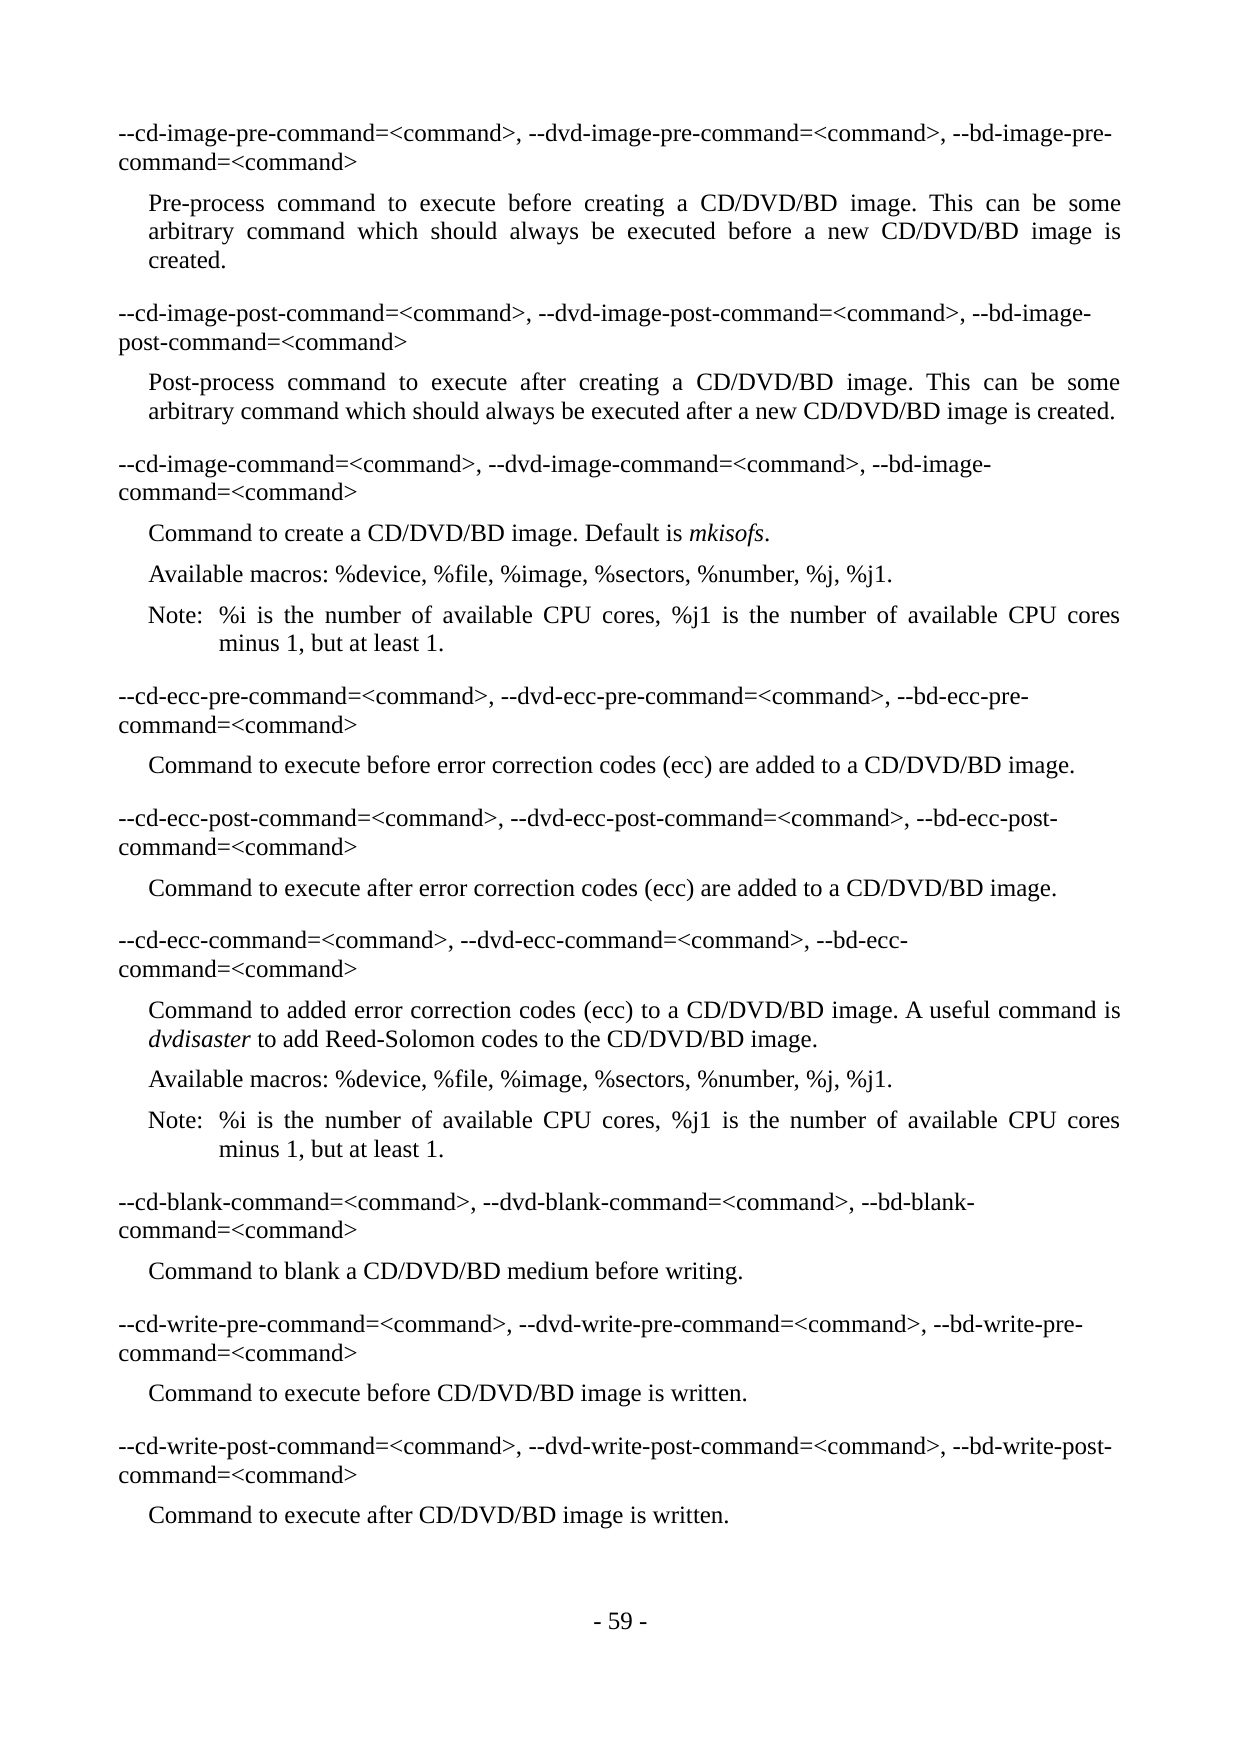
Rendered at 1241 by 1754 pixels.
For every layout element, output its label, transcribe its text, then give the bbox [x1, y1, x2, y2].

title --cd-image-command=<command>, --dvd-image-command=<command>, --bd-image-command=<command> [118, 449, 1122, 506]
text Command to added error correction codes (ecc) to a CD/DVD/BD image. A useful command is dvdisaster to add Reed-Solomon codes to the CD/DVD/BD image. [148, 995, 1122, 1052]
title --cd-ecc-command=<command>, --dvd-ecc-command=<command>, --bd-ecc-command=<command> [118, 926, 1122, 983]
text Command to execute before error correction codes (ecc) are added to a CD/DVD/BD image. [148, 751, 1122, 779]
text Available macros: %device, %file, %image, %sectors, %number, %j, %j1. [148, 1064, 1122, 1093]
title --cd-write-post-command=<command>, --dvd-write-post-command=<command>, --bd-write-post-command=<command> [118, 1431, 1122, 1488]
text Command to create a CD/DVD/BD image. Default is mkisofs. [148, 518, 1122, 547]
text Available macros: %device, %file, %image, %sectors, %number, %j, %j1. [148, 559, 1122, 588]
text Command to blank a CD/DVD/BD medium before writing. [148, 1256, 1122, 1285]
title --cd-ecc-pre-command=<command>, --dvd-ecc-pre-command=<command>, --bd-ecc-pre-command=<command> [118, 681, 1122, 739]
title --cd-image-post-command=<command>, --dvd-image-post-command=<command>, --bd-image-post-command=<command> [118, 298, 1122, 355]
text Note: %i is the number of available CPU cores, %j1 is the number of available CPU cores minus 1, but at least 1. [148, 1105, 1122, 1163]
text Command to execute after CD/DVD/BD image is written. [148, 1501, 1122, 1529]
text Command to execute before CD/DVD/BD image is written. [148, 1378, 1122, 1407]
text Command to execute after error correction codes (ecc) are added to a CD/DVD/BD image. [148, 873, 1122, 902]
title --cd-write-pre-command=<command>, --dvd-write-pre-command=<command>, --bd-write-pre-command=<command> [118, 1309, 1122, 1366]
title --cd-image-pre-command=<command>, --dvd-image-pre-command=<command>, --bd-image-pre-command=<command> [118, 118, 1122, 176]
text Pre-process command to execute before creating a CD/DVD/BD image. This can be some arbitrary command which should always be executed before a new CD/DVD/BD image is created. [148, 188, 1122, 274]
title --cd‑blank-command=<command>, --dvd-blank-command=<command>, --bd-blank-command=<command> [118, 1187, 1122, 1244]
text Note: %i is the number of available CPU cores, %j1 is the number of available CPU cores minus 1, but at least 1. [148, 600, 1122, 657]
text Post-process command to execute after creating a CD/DVD/BD image. This can be some arbitrary command which should always be executed after a new CD/DVD/BD image is created. [148, 367, 1122, 425]
title --cd-ecc-post-command=<command>, --dvd-ecc-post-command=<command>, --bd-ecc-post-command=<command> [118, 803, 1122, 861]
